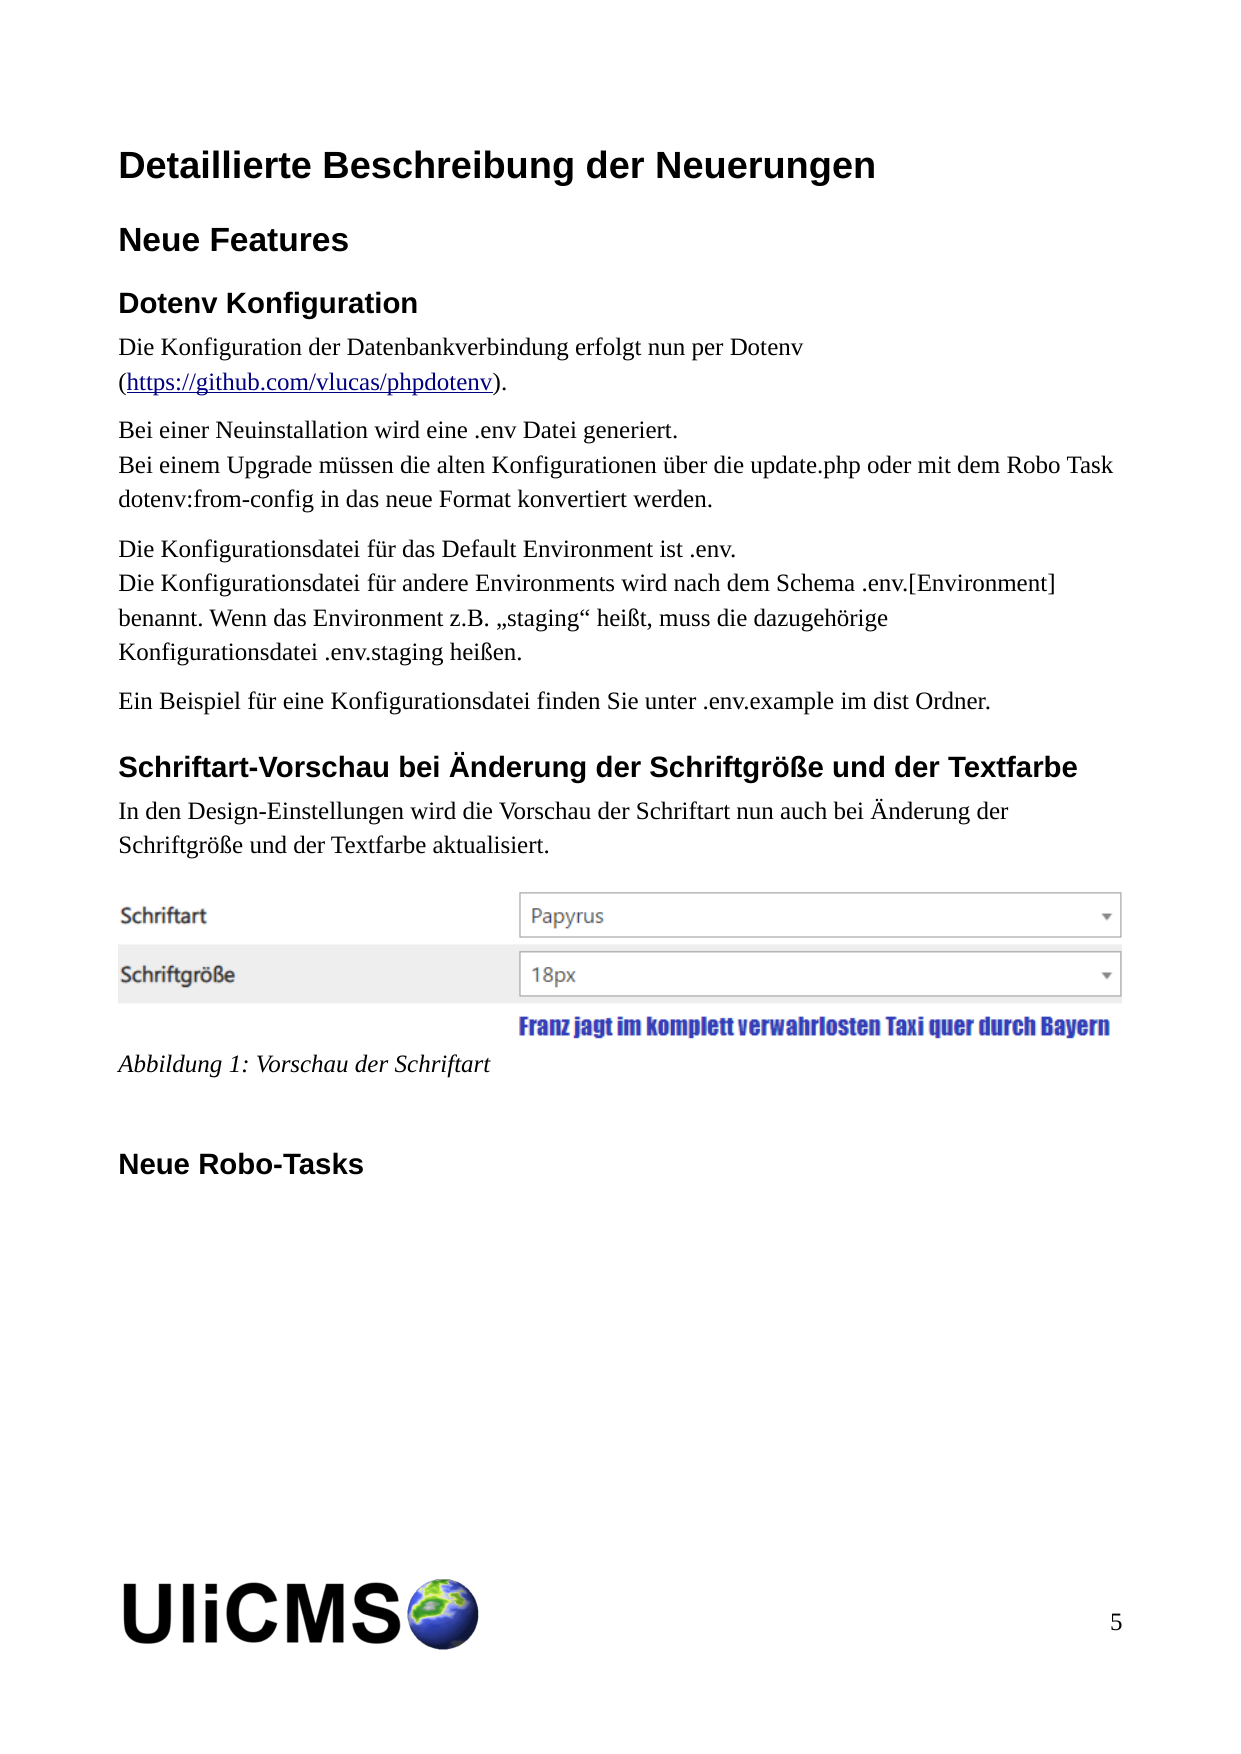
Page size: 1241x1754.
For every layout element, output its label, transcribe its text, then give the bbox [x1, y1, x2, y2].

subtitle Schriftart-Vorschau bei Änderung der Schriftgröße und der Textfarbe [118, 750, 1122, 783]
text In den Design-Einstellungen wird die Vorschau der Schriftart nun auch bei Änderung der Schriftgröße und der Textfarbe aktualisiert. [118, 796, 1122, 859]
text Abbildung 1: Vorschau der Schriftart [118, 1049, 1122, 1077]
text Bei einer Neuinstallation wird eine .env Datei generiert. Bei einem Upgrade müssen die alten Konfigurationen über die update.php oder mit dem Robo Task dotenv:from-config in das neue Format konvertiert werden. [118, 416, 1122, 513]
subtitle Neue Features [118, 220, 1122, 259]
text Die Konfigurationsdatei für das Default Environment ist .env. Die Konfigurationsdatei für andere Environments wird nach dem Schema .env.[Environment] benannt. Wenn das Environment z.B. „staging“ heißt, muss die dazugehörige Konfigurationsdatei .env.staging heißen. [118, 534, 1122, 666]
picture [118, 1578, 479, 1652]
subtitle Dotenv Konfiguration [118, 286, 1122, 319]
subtitle Neue Robo-Tasks [118, 1147, 1122, 1181]
subtitle Detaillierte Beschreibung der Neuerungen [118, 143, 1122, 187]
text Ein Beispiel für eine Konfigurationsdatei finden Sie unter .env.example im dist Ordner. [118, 686, 1122, 715]
text Die Konfiguration der Datenbankverbindung erfolgt nun per Dotenv (https://github.com/vlucas/phpdotenv). [118, 332, 1122, 395]
picture [118, 892, 1123, 1049]
